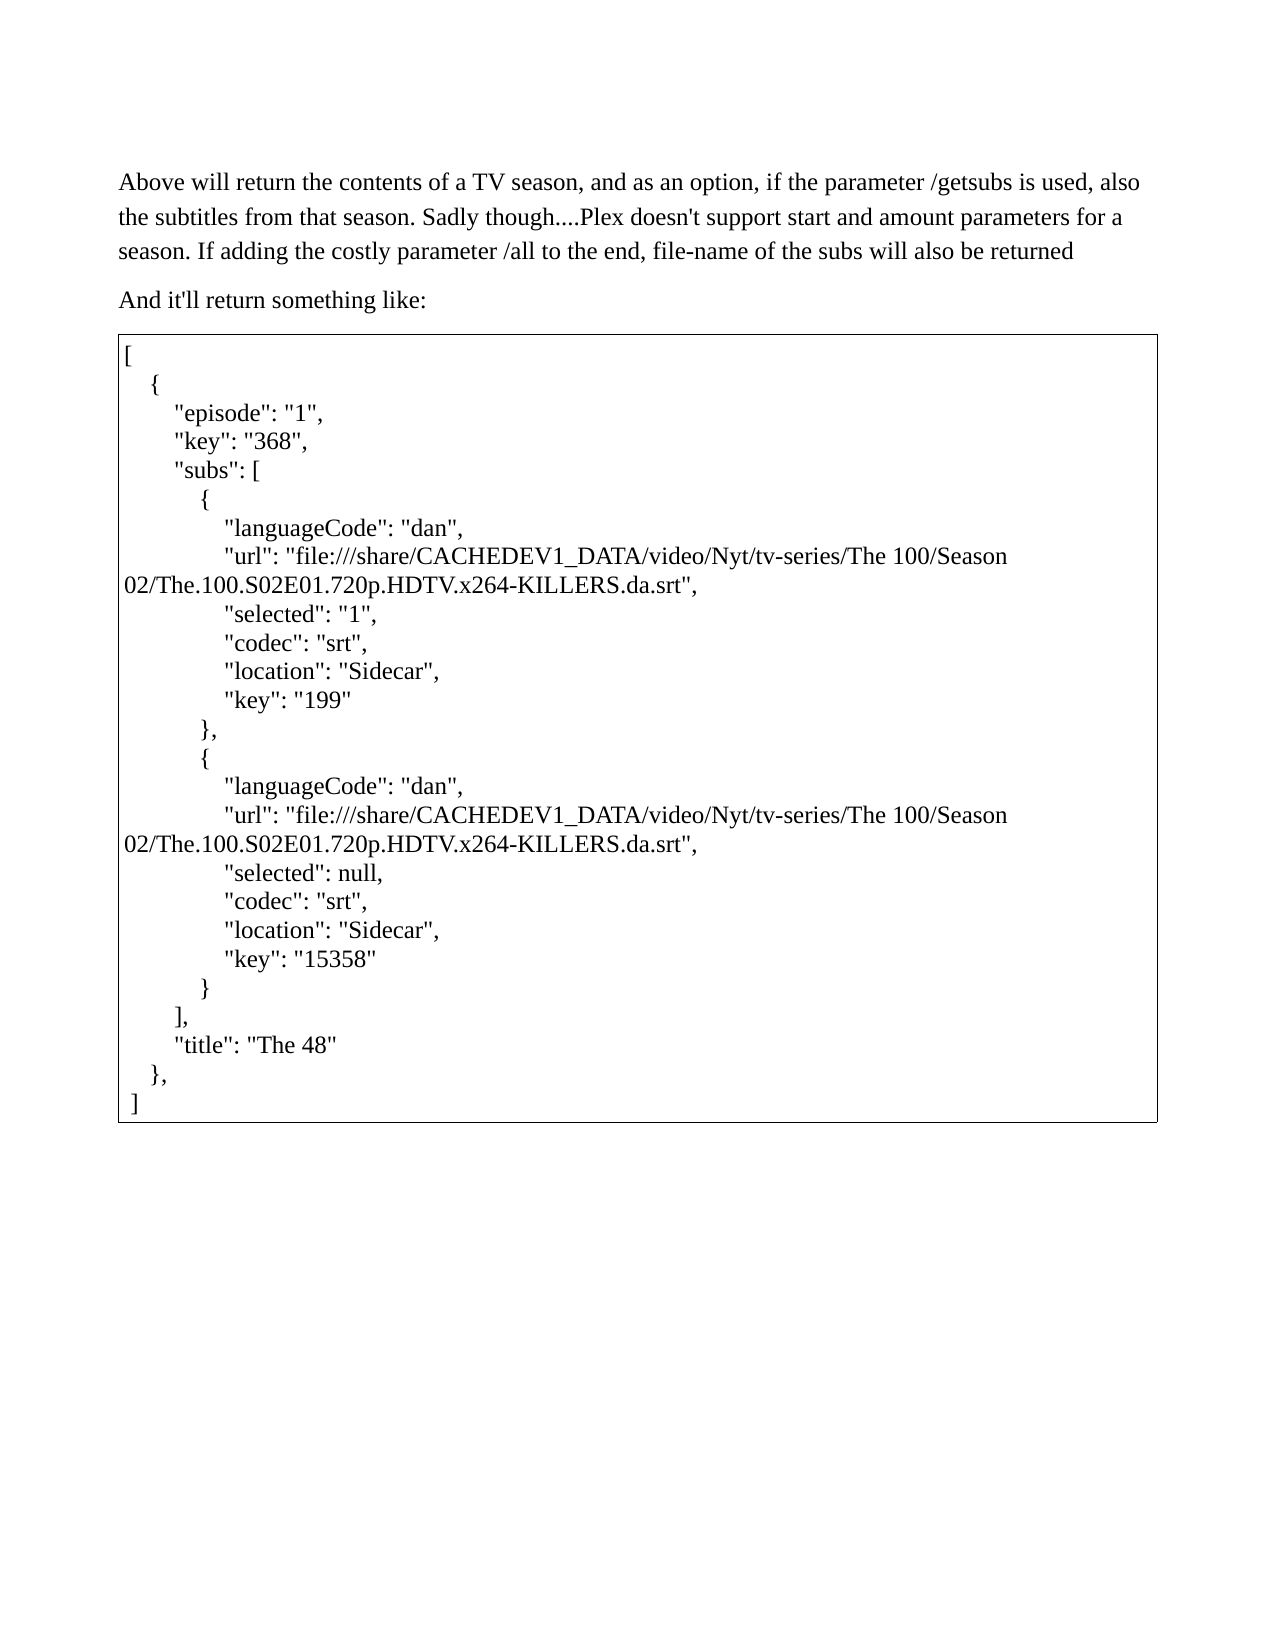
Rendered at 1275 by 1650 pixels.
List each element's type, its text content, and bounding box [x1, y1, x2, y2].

table_header [ { "episode": "1", "key": "368", "subs": [ { "languageCode": "dan", "url": "file:///share/CACHEDEV1_DATA/video/Nyt/tv-series/The 100/Season 02/The.100.S02E01.720p.HDTV.x264-KILLERS.da.srt", "selected": "1", "codec": "srt", "location": "Sidecar", "key": "199" }, { "languageCode": "dan", "url": "file:///share/CACHEDEV1_DATA/video/Nyt/tv-series/The 100/Season 02/The.100.S02E01.720p.HDTV.x264-KILLERS.da.srt", "selected": null, "codec": "srt", "location": "Sidecar", "key": "15358" } ], "title": "The 48" }, ] [119, 335, 1157, 1122]
text Above will return the contents of a TV season, and as an option, if the parameter /getsubs is used, also the subtitles from that season. Sadly though....Plex doesn't support start and amount parameters for a season. If adding the costly parameter /all to the end, file-name of the subs will also be returned [118, 167, 1157, 265]
text And it'll return something like: [118, 285, 1157, 314]
